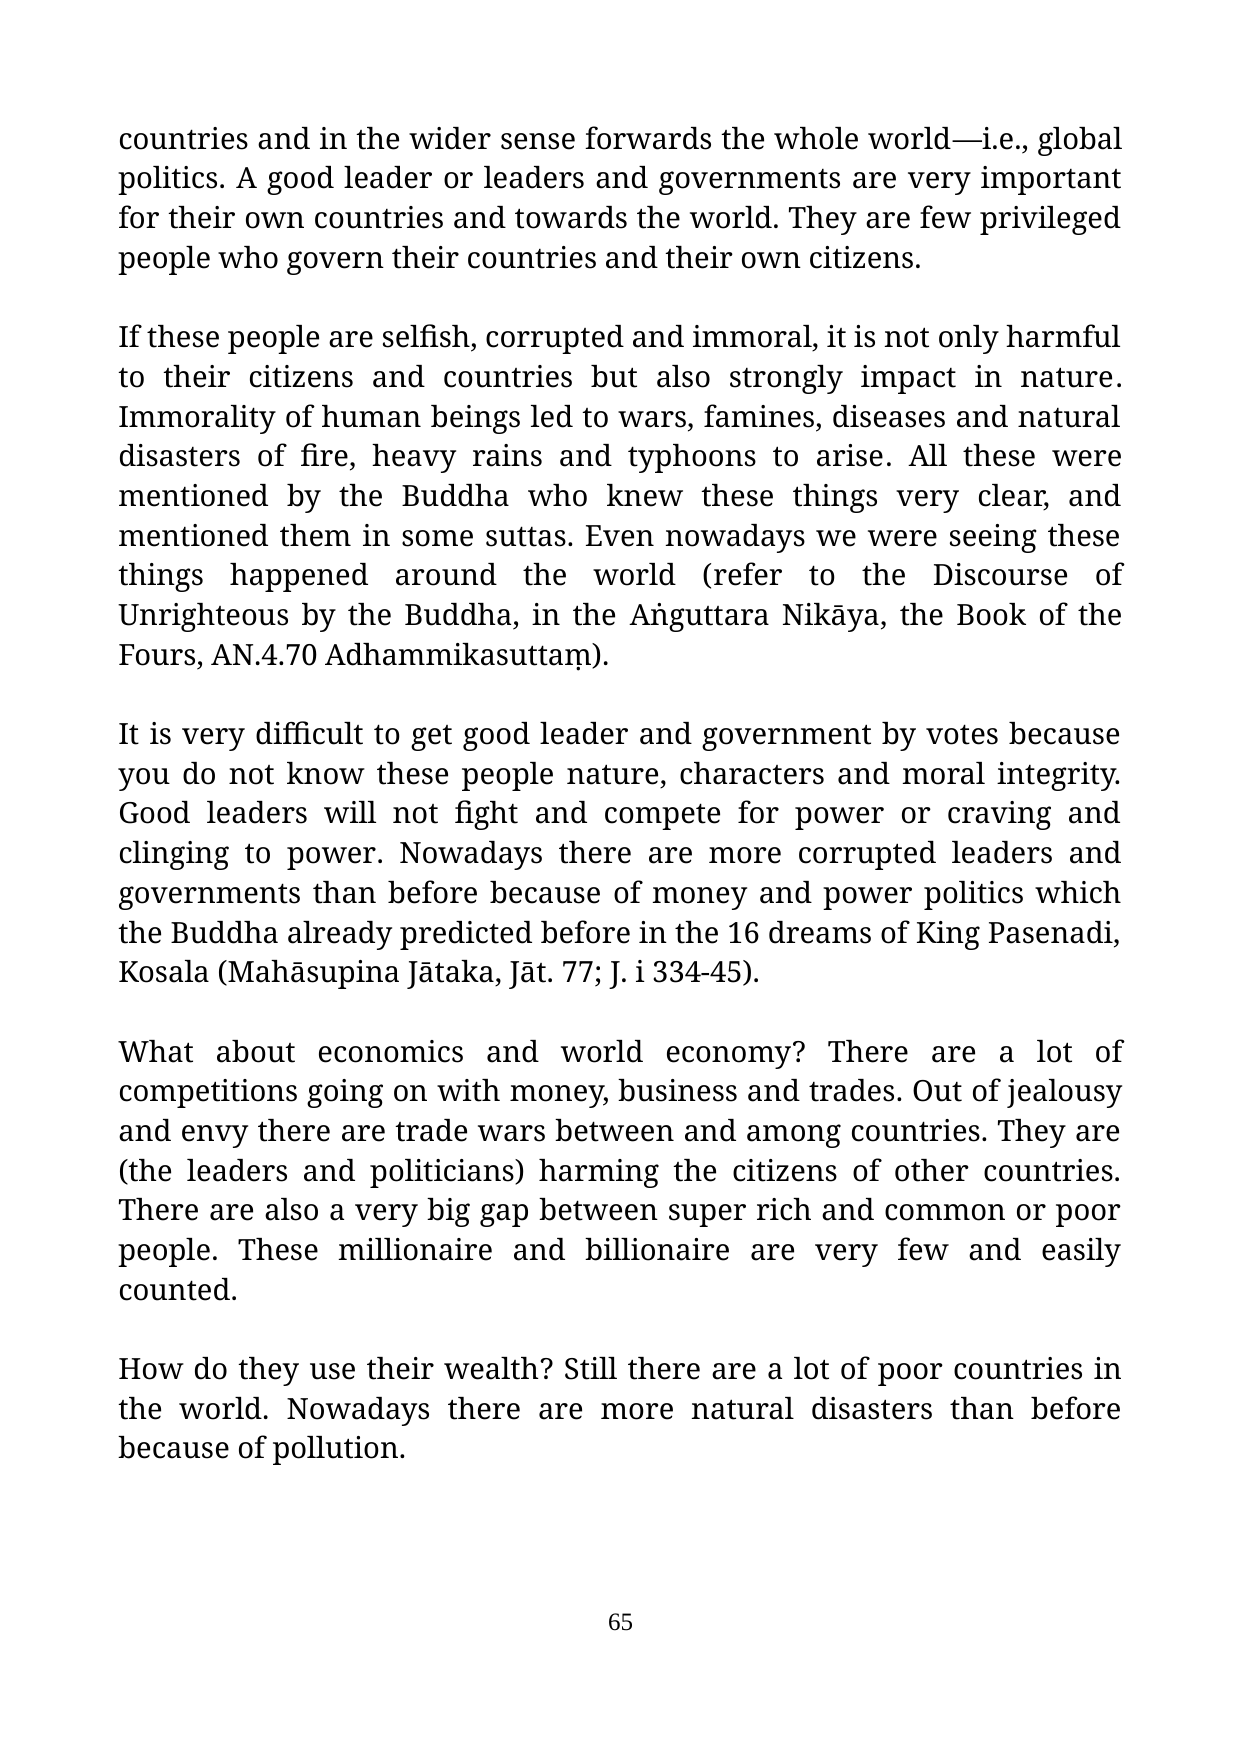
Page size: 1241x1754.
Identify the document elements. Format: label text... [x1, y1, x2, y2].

text It is very difficult to get good leader and government by votes because you do not know these people nature, characters and moral integrity. Good leaders will not fight and compete for power or craving and clinging to power. Nowadays there are more corrupted leaders and governments than before because of money and power politics which the Buddha already predicted before in the 16 dreams of King Pasenadi, Kosala (Mahāsupina Jātaka, Jāt. 77; J. i 334-45). [118, 713, 1122, 991]
text What about economics and world economy? There are a lot of competitions going on with money, business and trades. Out of jealousy and envy there are trade wars between and among countries. They are (the leaders and politicians) harming the citizens of other countries. There are also a very big gap between super rich and common or poor people. These millionaire and billionaire are very few and easily counted. [118, 1031, 1122, 1309]
text How do they use their wealth? Still there are a lot of poor countries in the world. Nowadays there are more natural disasters than before because of pollution. [118, 1348, 1122, 1467]
text countries and in the wider sense forwards the whole world—i.e., global politics. A good leader or leaders and governments are very important for their own countries and towards the world. They are few privileged people who govern their countries and their own citizens. [118, 118, 1122, 277]
text If these people are selfish, corrupted and immoral, it is not only harmful to their citizens and countries but also strongly impact in nature. Immorality of human beings led to wars, famines, diseases and natural disasters of fire, heavy rains and typhoons to arise. All these were mentioned by the Buddha who knew these things very clear, and mentioned them in some suttas. Even nowadays we were seeing these things happened around the world (refer to the Discourse of Unrighteous by the Buddha, in the Aṅguttara Nikāya, the Book of the Fours, AN.4.70 Adhammikasuttaṃ). [118, 317, 1122, 674]
